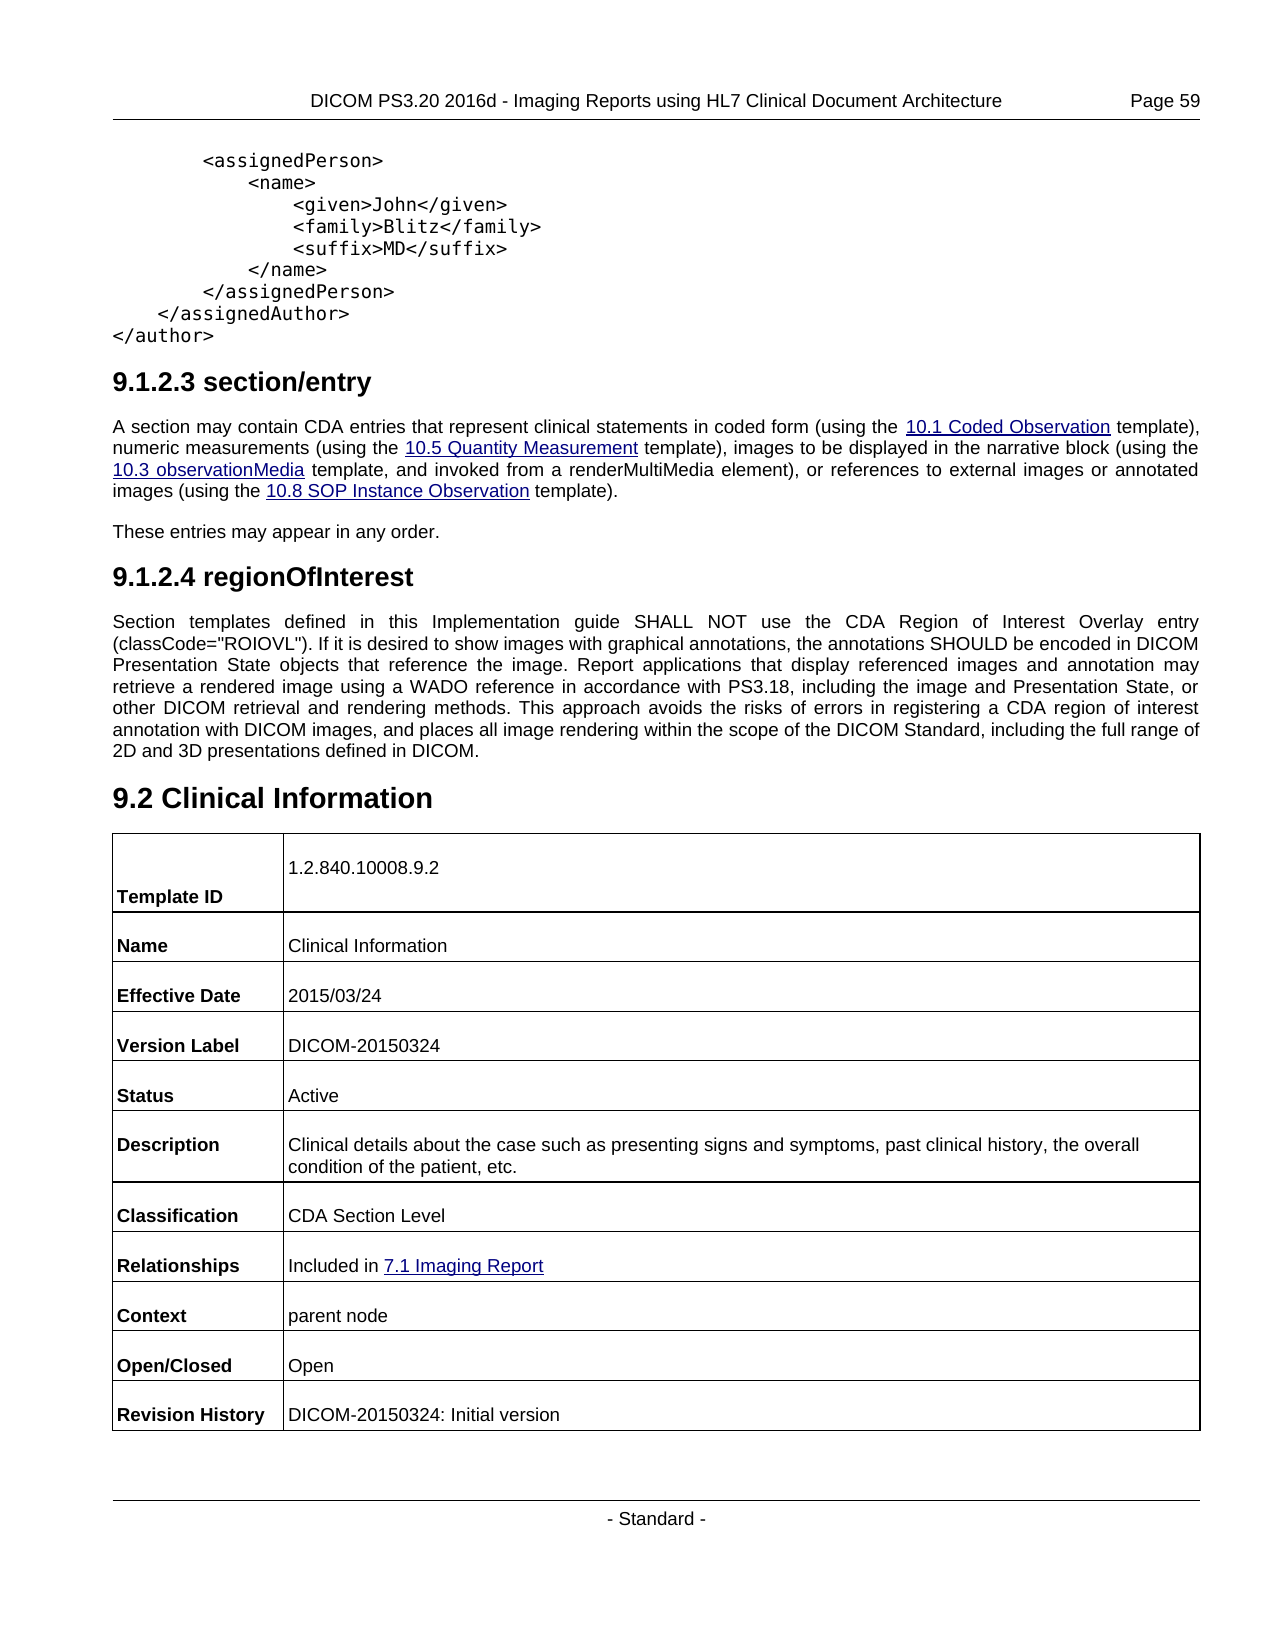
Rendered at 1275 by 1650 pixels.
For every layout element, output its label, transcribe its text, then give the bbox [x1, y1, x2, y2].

table_cell Open [284, 1331, 1199, 1380]
table_cell Open/Closed [113, 1331, 283, 1380]
text These entries may appear in any order. [112, 521, 1200, 542]
text 9.2 Clinical Information [112, 781, 1200, 814]
table_cell Revision History [113, 1381, 283, 1430]
table_cell Description [113, 1111, 283, 1181]
table_cell 2015/03/24 [284, 962, 1199, 1011]
table_header Template ID [113, 834, 283, 911]
table_cell Clinical details about the case such as presenting signs and symptoms, past clinical history, the overall condition of the patient, etc. [284, 1111, 1199, 1181]
table_cell CDA Section Level [284, 1183, 1199, 1231]
text 9.1.2.4 regionOfInterest [112, 561, 1200, 592]
table_cell Version Label [113, 1012, 283, 1060]
text <assignedPerson> <name> <given>John</given> <family>Blitz</family> <suffix>MD</suffix> </name> </assignedPerson> </assignedAuthor> </author> [112, 150, 1200, 347]
text 9.1.2.3 section/entry [112, 366, 1200, 397]
table_cell parent node [284, 1282, 1199, 1330]
table_cell DICOM-20150324 [284, 1012, 1199, 1060]
table_cell Classification [113, 1183, 283, 1231]
table_cell Active [284, 1061, 1199, 1110]
table_header 1.2.840.10008.9.2 [284, 834, 1199, 911]
table_cell Included in 7.1 Imaging Report [284, 1232, 1199, 1281]
text A section may contain CDA entries that represent clinical statements in coded form (using the 10.1 Coded Observation template), numeric measurements (using the 10.5 Quantity Measurement template), images to be displayed in the narrative block (using the 10.3 observationMedia template, and invoked from a renderMultiMedia element), or references to external images or annotated images (using the 10.8 SOP Instance Observation template). [112, 416, 1200, 502]
table_cell DICOM-20150324: Initial version [284, 1381, 1199, 1430]
text Section templates defined in this Implementation guide SHALL NOT use the CDA Region of Interest Overlay entry (classCode="ROIOVL"). If it is desired to show images with graphical annotations, the annotations SHOULD be encoded in DICOM Presentation State objects that reference the image. Report applications that display referenced images and annotation may retrieve a rendered image using a WADO reference in accordance with PS3.18, including the image and Presentation State, or other DICOM retrieval and rendering methods. This approach avoids the risks of errors in registering a CDA region of interest annotation with DICOM images, and places all image rendering within the scope of the DICOM Standard, including the full range of 2D and 3D presentations defined in DICOM. [112, 611, 1200, 762]
table_cell Relationships [113, 1232, 283, 1281]
table_cell Status [113, 1061, 283, 1110]
table_cell Clinical Information [284, 913, 1199, 961]
table_cell Context [113, 1282, 283, 1330]
table_cell Effective Date [113, 962, 283, 1011]
table_cell Name [113, 913, 283, 961]
